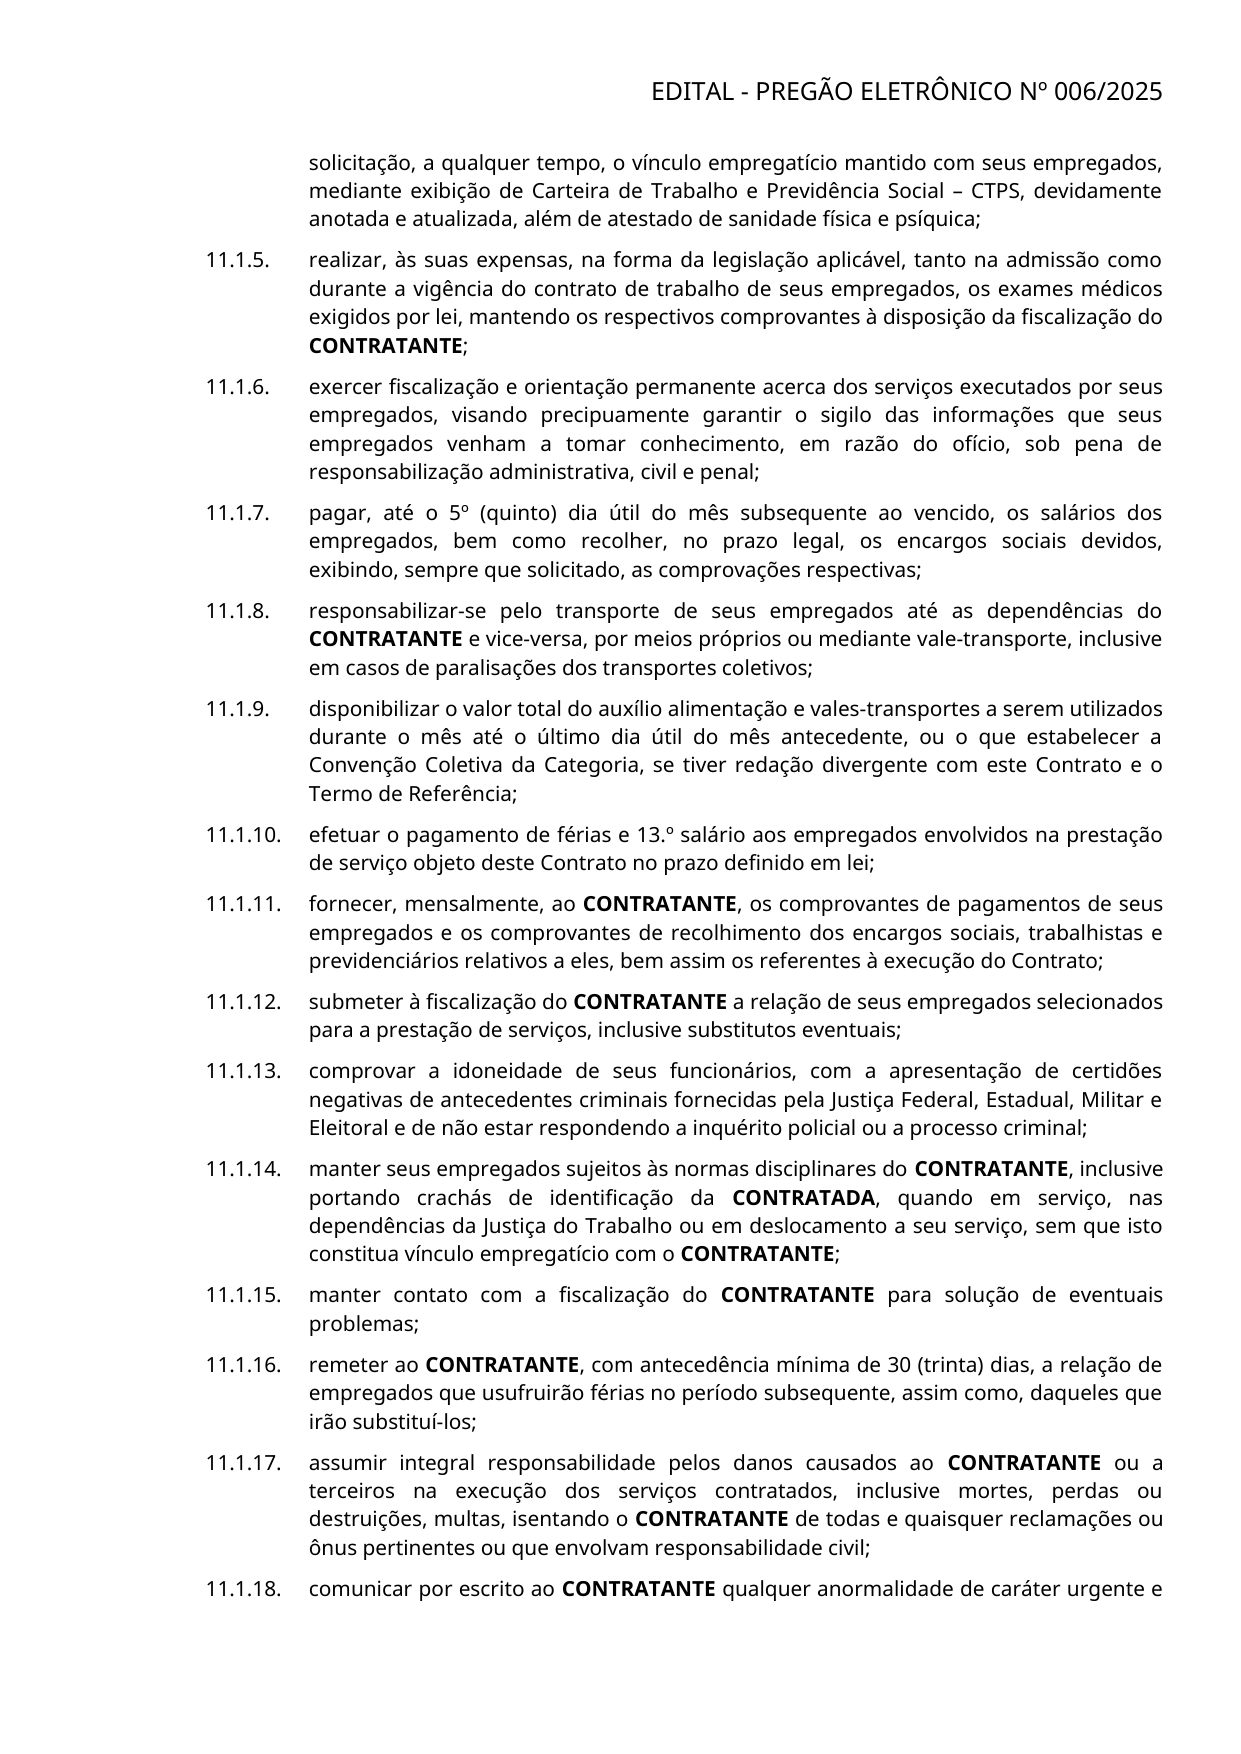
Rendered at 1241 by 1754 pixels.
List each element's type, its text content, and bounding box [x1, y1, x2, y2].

list comunicar por escrito ao CONTRATANTE qualquer anormalidade de caráter urgente e [205, 1574, 1164, 1602]
list remeter ao CONTRATANTE, com antecedência mínima de 30 (trinta) dias, a relação de empregados que usufruirão férias no período subsequente, assim como, daqueles que irão substituí-los; [205, 1350, 1164, 1435]
list exercer fiscalização e orientação permanente acerca dos serviços executados por seus empregados, visando precipuamente garantir o sigilo das informações que seus empregados venham a tomar conhecimento, em razão do ofício, sob pena de responsabilização administrativa, civil e penal; [205, 372, 1164, 486]
list manter seus empregados sujeitos às normas disciplinares do CONTRATANTE, inclusive portando crachás de identificação da CONTRATADA, quando em serviço, nas dependências da Justiça do Trabalho ou em deslocamento a seu serviço, sem que isto constitua vínculo empregatício com o CONTRATANTE; [205, 1154, 1164, 1268]
list assumir integral responsabilidade pelos danos causados ao CONTRATANTE ou a terceiros na execução dos serviços contratados, inclusive mortes, perdas ou destruições, multas, isentando o CONTRATANTE de todas e quaisquer reclamações ou ônus pertinentes ou que envolvam responsabilidade civil; [205, 1448, 1164, 1561]
list comprovar a idoneidade de seus funcionários, com a apresentação de certidões negativas de antecedentes criminais fornecidas pela Justiça Federal, Estadual, Militar e Eleitoral e de não estar respondendo a inquérito policial ou a processo criminal; [205, 1056, 1164, 1142]
list manter contato com a fiscalização do CONTRATANTE para solução de eventuais problemas; [205, 1281, 1164, 1337]
list fornecer, mensalmente, ao CONTRATANTE, os comprovantes de pagamentos de seus empregados e os comprovantes de recolhimento dos encargos sociais, trabalhistas e previdenciários relativos a eles, bem assim os referentes à execução do Contrato; [205, 889, 1164, 974]
list disponibilizar o valor total do auxílio alimentação e vales-transportes a serem utilizados durante o mês até o último dia útil do mês antecedente, ou o que estabelecer a Convenção Coletiva da Categoria, se tiver redação divergente com este Contrato e o Termo de Referência; [205, 694, 1164, 807]
list efetuar o pagamento de férias e 13.º salário aos empregados envolvidos na prestação de serviço objeto deste Contrato no prazo definido em lei; [205, 820, 1164, 877]
list submeter à fiscalização do CONTRATANTE a relação de seus empregados selecionados para a prestação de serviços, inclusive substitutos eventuais; [205, 987, 1164, 1044]
list responsabilizar-se pelo transporte de seus empregados até as dependências do CONTRATANTE e vice-versa, por meios próprios ou mediante vale-transporte, inclusive em casos de paralisações dos transportes coletivos; [205, 596, 1164, 681]
list solicitação, a qualquer tempo, o vínculo empregatício mantido com seus empregados, mediante exibição de Carteira de Trabalho e Previdência Social – CTPS, devidamente anotada e atualizada, além de atestado de sanidade física e psíquica; [205, 148, 1164, 233]
list pagar, até o 5º (quinto) dia útil do mês subsequente ao vencido, os salários dos empregados, bem como recolher, no prazo legal, os encargos sociais devidos, exibindo, sempre que solicitado, as comprovações respectivas; [205, 498, 1164, 583]
list realizar, às suas expensas, na forma da legislação aplicável, tanto na admissão como durante a vigência do contrato de trabalho de seus empregados, os exames médicos exigidos por lei, mantendo os respectivos comprovantes à disposição da fiscalização do CONTRATANTE; [205, 246, 1164, 359]
